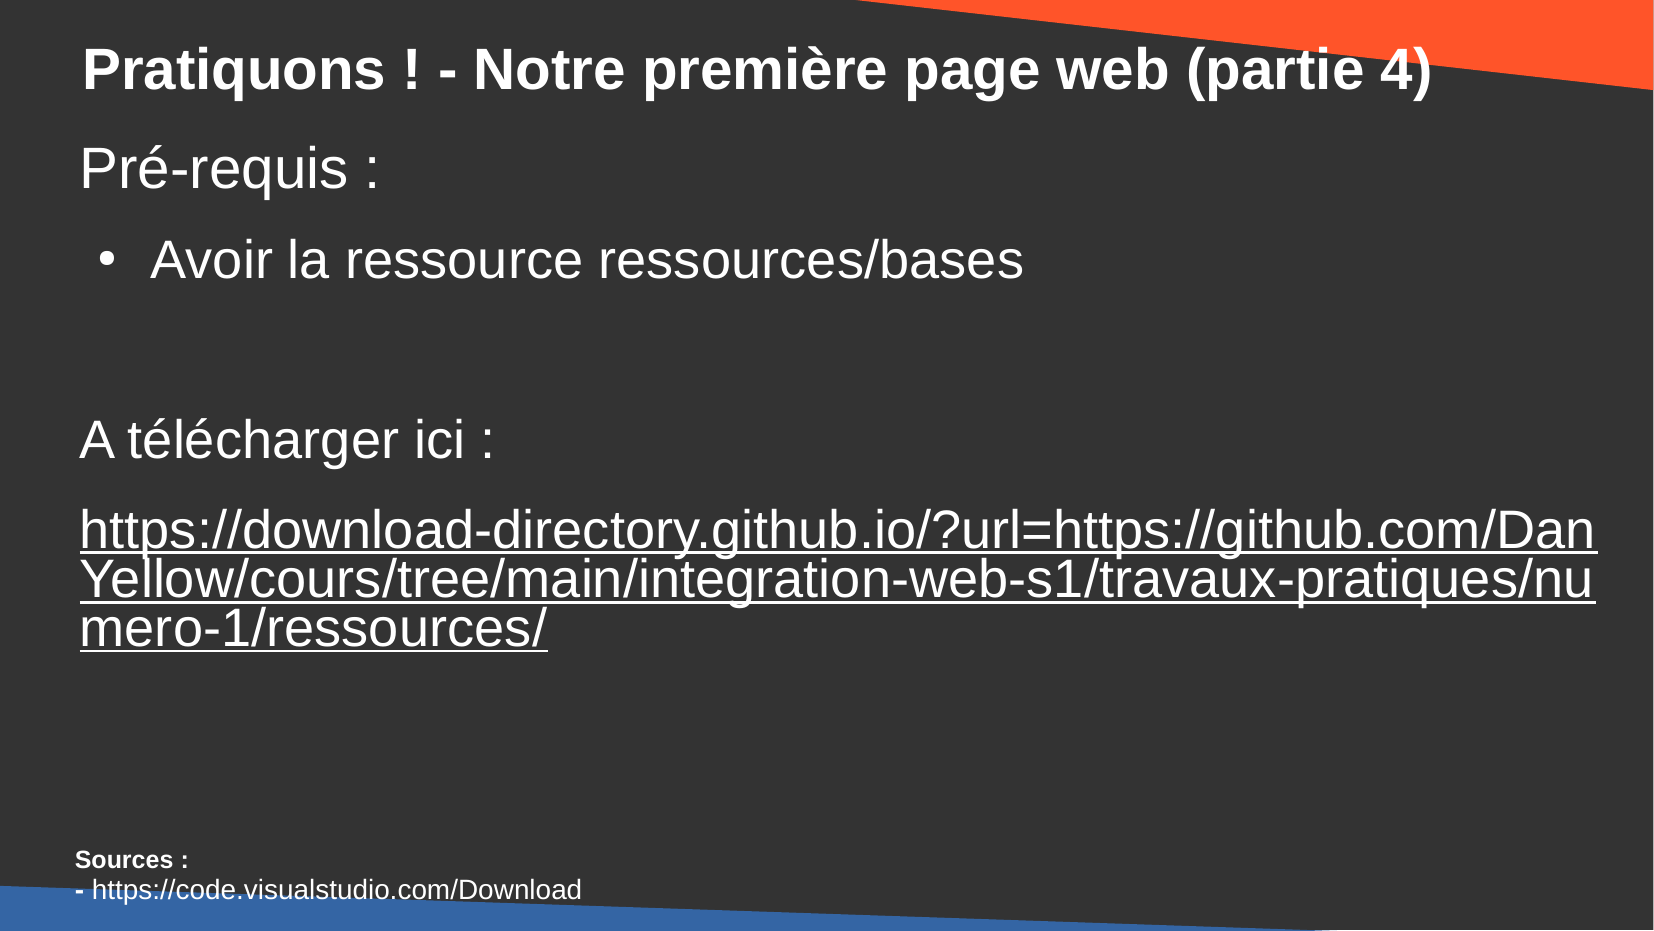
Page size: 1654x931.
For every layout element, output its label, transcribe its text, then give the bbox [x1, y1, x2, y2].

text_box [0, 885, 1337, 931]
text_box Sources : - https://code.visualstudio.com/Download [60, 838, 1146, 928]
list Pré-requis : Avoir la ressource ressources/bases A télécharger ici : https://download-directory.github.io/?url=https://github.com/DanYellow/cours/tree/main/integration-web-s1/travaux-pratiques/numero-1/ressources/ [79, 135, 1619, 721]
title Pratiquons ! - Notre première page web (partie 4) [82, 37, 1571, 114]
text_box [855, 0, 1654, 91]
